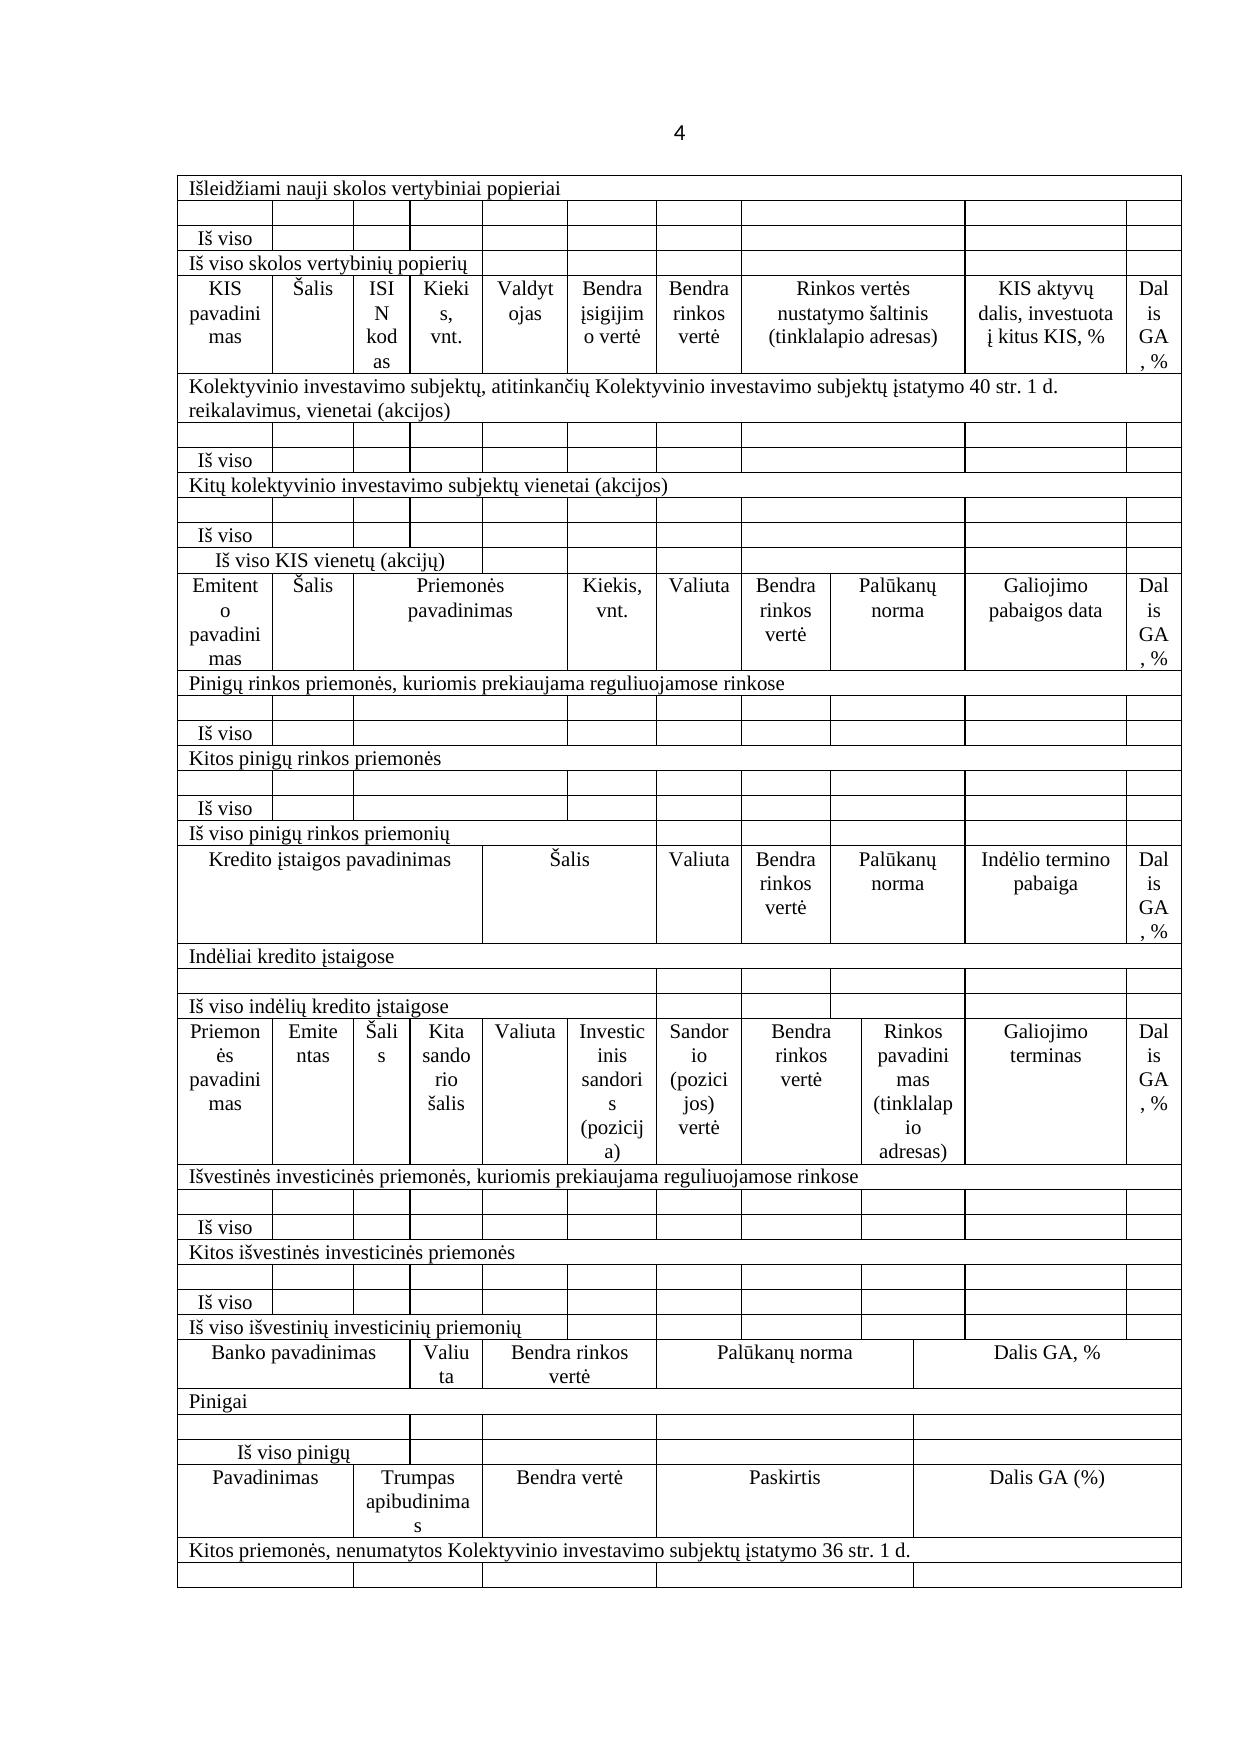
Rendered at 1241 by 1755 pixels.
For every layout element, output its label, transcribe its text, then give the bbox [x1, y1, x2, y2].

table_cell Bendra rinkos vertė [657, 276, 741, 373]
table_cell [411, 448, 482, 472]
table_cell Banko pavadinimas [178, 1340, 409, 1388]
table_cell [354, 771, 567, 795]
table_cell Valiuta [657, 846, 741, 943]
table_cell [273, 1215, 353, 1239]
table_cell [657, 251, 741, 275]
table_cell [966, 201, 1126, 225]
table_cell [178, 696, 272, 720]
table_cell [657, 1290, 741, 1314]
table_cell Bendra rinkos vertė [742, 1019, 861, 1163]
table_cell [411, 1265, 482, 1289]
table_cell [742, 1190, 861, 1214]
table_cell [568, 1215, 656, 1239]
table_cell [273, 721, 353, 745]
table_cell KIS aktyvų dalis, investuota į kitus KIS, % [966, 276, 1126, 373]
table_cell Trumpas apibudinimas [354, 1465, 482, 1537]
table_cell Emitentas [273, 1019, 353, 1163]
table_cell Priemonės pavadinimas [178, 1019, 272, 1163]
table_cell Kita sandorio šalis [411, 1019, 482, 1163]
table_cell [966, 696, 1126, 720]
table_cell [568, 1315, 656, 1339]
table_cell [862, 1190, 964, 1214]
table_cell [1127, 201, 1181, 225]
table_cell Priemonės pavadinimas [354, 574, 567, 670]
table_cell Bendra rinkos vertė [742, 574, 830, 670]
table_cell Kolektyvinio investavimo subjektų, atitinkančių Kolektyvinio investavimo subjektų įstatymo 40 str. 1 d. reikalavimus, vienetai (akcijos) [178, 374, 1181, 422]
table_cell [831, 994, 964, 1018]
table_cell Kitos pinigų rinkos priemonės [178, 746, 1181, 770]
table_cell [273, 226, 353, 250]
table_cell Paskirtis [657, 1465, 913, 1537]
table_cell [354, 498, 409, 522]
table_cell Sandorio (pozicijos) vertė [657, 1019, 741, 1163]
table_cell [657, 1563, 913, 1587]
table_cell [273, 1265, 353, 1289]
table_cell Iš viso [178, 1290, 272, 1314]
table_cell [354, 423, 409, 447]
table_cell Emitento pavadinimas [178, 574, 272, 670]
table_cell Iš viso KIS vienetų (akcijų) [178, 548, 482, 572]
table_cell Iš viso [178, 721, 272, 745]
table_cell [966, 796, 1126, 820]
table_cell Šalis [273, 574, 353, 670]
table_cell [831, 821, 964, 845]
table_cell [1127, 796, 1181, 820]
table_cell Šalis [354, 1019, 409, 1163]
table_cell [831, 969, 964, 993]
table_cell [1127, 821, 1181, 845]
table_cell [1127, 969, 1181, 993]
table_cell [178, 423, 272, 447]
table_cell [354, 721, 567, 745]
table_cell [568, 201, 656, 225]
table_cell [657, 994, 741, 1018]
table_cell [354, 1563, 482, 1587]
table_cell Iš viso indėlių kredito įstaigose [178, 994, 656, 1018]
table_cell Iš viso [178, 226, 272, 250]
table_cell [657, 226, 741, 250]
table_cell [411, 498, 482, 522]
table_cell [862, 1290, 964, 1314]
table_cell [1127, 423, 1181, 447]
table_cell [1127, 448, 1181, 472]
table_cell [742, 771, 830, 795]
table_cell Iš viso pinigų rinkos priemonių [178, 821, 656, 845]
table_cell [1127, 498, 1181, 522]
table_cell [657, 721, 741, 745]
table_cell [483, 251, 567, 275]
table_cell [1127, 548, 1181, 572]
table_cell Dalis GA, % [1127, 1019, 1181, 1163]
table_cell [1127, 251, 1181, 275]
table_cell Bendra vertė [483, 1465, 656, 1537]
table_cell [354, 201, 409, 225]
table_cell [1127, 523, 1181, 547]
table_cell [483, 226, 567, 250]
table_cell [178, 1190, 272, 1214]
table_cell [862, 1315, 964, 1339]
table_cell Kitos priemonės, nenumatytos Kolektyvinio investavimo subjektų įstatymo 36 str. 1 d. [178, 1538, 1181, 1562]
table_cell [742, 498, 964, 522]
table_cell [966, 498, 1126, 522]
table_cell [966, 969, 1126, 993]
table_cell [657, 1265, 741, 1289]
table_cell [178, 1265, 272, 1289]
table_cell Dalis GA (%) [914, 1465, 1181, 1537]
table_cell Rinkos pavadinimas (tinklalapio adresas) [862, 1019, 964, 1163]
table_cell Dalis GA, % [1127, 846, 1181, 943]
table_cell [411, 523, 482, 547]
table_cell [1127, 1315, 1181, 1339]
table_cell [1127, 226, 1181, 250]
table_cell [657, 796, 741, 820]
table_cell [568, 721, 656, 745]
table_cell [568, 251, 656, 275]
table_cell [483, 1290, 567, 1314]
table_cell Dalis GA, % [914, 1340, 1181, 1388]
table_cell Galiojimo terminas [966, 1019, 1126, 1163]
table_cell Iš viso skolos vertybinių popierių [178, 251, 482, 275]
table_cell [568, 523, 656, 547]
table_cell Indėliai kredito įstaigose [178, 944, 1181, 968]
table_cell Bendra įsigijimo vertė [568, 276, 656, 373]
table_cell [483, 548, 567, 572]
table_cell Dalis GA, % [1127, 276, 1181, 373]
table_cell [966, 994, 1126, 1018]
table_cell [483, 1265, 567, 1289]
table_cell [568, 696, 656, 720]
table_cell [411, 423, 482, 447]
table_cell Valiuta [411, 1340, 482, 1388]
table_cell [568, 448, 656, 472]
table_cell [568, 796, 656, 820]
table_cell [742, 969, 830, 993]
table_cell [273, 696, 353, 720]
table_cell Iš viso [178, 796, 272, 820]
table_cell [966, 523, 1126, 547]
table_cell [831, 696, 964, 720]
table_cell [657, 201, 741, 225]
table_cell [483, 498, 567, 522]
table_cell [914, 1415, 1181, 1438]
table_cell [273, 1290, 353, 1314]
table_cell [354, 796, 567, 820]
table_cell [657, 821, 741, 845]
table_cell Iš viso pinigų [178, 1440, 409, 1464]
table_cell [742, 796, 830, 820]
table_cell [742, 523, 964, 547]
table_cell [657, 548, 741, 572]
table_cell [178, 1563, 353, 1587]
table_cell [1127, 1215, 1181, 1239]
table_cell [178, 1415, 409, 1438]
table_cell [354, 1265, 409, 1289]
table_cell Kiekis, vnt. [568, 574, 656, 670]
table_cell [178, 969, 656, 993]
table_cell [742, 821, 830, 845]
table_cell [178, 201, 272, 225]
table_cell [178, 771, 272, 795]
table_cell Iš viso išvestinių investicinių priemonių [178, 1315, 567, 1339]
table_cell [831, 771, 964, 795]
table_cell Galiojimo pabaigos data [966, 574, 1126, 670]
table_cell Pinigų rinkos priemonės, kuriomis prekiaujama reguliuojamose rinkose [178, 671, 1181, 695]
table_cell [742, 448, 964, 472]
table_cell [483, 423, 567, 447]
table_cell Išvestinės investicinės priemonės, kuriomis prekiaujama reguliuojamose rinkose [178, 1165, 1181, 1188]
table_cell Bendra rinkos vertė [483, 1340, 656, 1388]
table_cell [657, 696, 741, 720]
table_cell [354, 1290, 409, 1314]
table_cell Kitos išvestinės investicinės priemonės [178, 1240, 1181, 1264]
table_cell [1127, 994, 1181, 1018]
table_cell [862, 1215, 964, 1239]
table_cell [742, 696, 830, 720]
table_cell [273, 448, 353, 472]
table_cell [966, 771, 1126, 795]
table_cell [411, 1190, 482, 1214]
table_cell Šalis [273, 276, 353, 373]
table_cell [966, 423, 1126, 447]
table_cell [657, 1415, 913, 1438]
table_cell Pavadinimas [178, 1465, 353, 1537]
table_cell [966, 448, 1126, 472]
table_cell [273, 523, 353, 547]
table_cell [1127, 721, 1181, 745]
table_cell [273, 1190, 353, 1214]
table_cell [742, 1265, 861, 1289]
table_cell Išleidžiami nauji skolos vertybiniai popieriai [178, 176, 1181, 200]
table_cell [742, 1315, 861, 1339]
table_cell Indėlio termino pabaiga [966, 846, 1126, 943]
table_cell [657, 1440, 913, 1464]
table_cell [657, 498, 741, 522]
table_cell [742, 548, 964, 572]
table_cell [568, 226, 656, 250]
table_cell [966, 1265, 1126, 1289]
table_cell [657, 448, 741, 472]
table_cell Palūkanų norma [831, 846, 964, 943]
table_cell Iš viso [178, 448, 272, 472]
table_cell [657, 1215, 741, 1239]
table_cell [966, 1315, 1126, 1339]
table_cell Palūkanų norma [657, 1340, 913, 1388]
table_cell [411, 1415, 482, 1438]
table_cell [483, 1190, 567, 1214]
table_cell [411, 1440, 482, 1464]
table_cell [568, 1290, 656, 1314]
table_cell [1127, 1190, 1181, 1214]
table_cell Investicinis sandoris (pozicija) [568, 1019, 656, 1163]
table_cell [273, 423, 353, 447]
table_cell [483, 1563, 656, 1587]
table_cell [568, 423, 656, 447]
table_cell [483, 1215, 567, 1239]
table_cell [273, 796, 353, 820]
table_cell [1127, 1265, 1181, 1289]
table_cell [831, 721, 964, 745]
table_cell [914, 1440, 1181, 1464]
table_cell Palūkanų norma [831, 574, 964, 670]
table_cell [966, 1290, 1126, 1314]
table_cell [273, 498, 353, 522]
table_cell [483, 448, 567, 472]
table_cell Iš viso [178, 523, 272, 547]
table_cell [742, 423, 964, 447]
table_cell Valiuta [483, 1019, 567, 1163]
table_cell [742, 1290, 861, 1314]
table_cell Valdytojas [483, 276, 567, 373]
table_cell Bendra rinkos vertė [742, 846, 830, 943]
table_cell [354, 1215, 409, 1239]
table_cell Šalis [483, 846, 656, 943]
table_cell [354, 448, 409, 472]
table_cell Kredito įstaigos pavadinimas [178, 846, 482, 943]
table_cell [354, 1190, 409, 1214]
table_cell [966, 1190, 1126, 1214]
table_cell [966, 226, 1126, 250]
table_cell [354, 226, 409, 250]
table_cell [1127, 771, 1181, 795]
table_cell [862, 1265, 964, 1289]
table_cell [966, 1215, 1126, 1239]
table_cell Rinkos vertės nustatymo šaltinis (tinklalapio adresas) [742, 276, 964, 373]
table_cell [742, 994, 830, 1018]
table_cell [1127, 696, 1181, 720]
table_cell [568, 548, 656, 572]
table_cell Kitų kolektyvinio investavimo subjektų vienetai (akcijos) [178, 473, 1181, 497]
table_cell [483, 1440, 656, 1464]
table_cell [354, 696, 567, 720]
table_cell [966, 721, 1126, 745]
table_cell KIS pavadinimas [178, 276, 272, 373]
table_cell [914, 1563, 1181, 1587]
table_cell [411, 201, 482, 225]
table_cell Pinigai [178, 1389, 1181, 1413]
table_cell [657, 1190, 741, 1214]
table_cell [831, 796, 964, 820]
table_cell [568, 1190, 656, 1214]
table_cell [742, 721, 830, 745]
table_cell [411, 1215, 482, 1239]
table_cell [568, 498, 656, 522]
table_cell ISIN kodas [354, 276, 409, 373]
table_cell [273, 771, 353, 795]
table_cell [742, 201, 964, 225]
table_cell [178, 498, 272, 522]
table_cell [657, 969, 741, 993]
table_cell [742, 1215, 861, 1239]
table_cell Kiekis, vnt. [411, 276, 482, 373]
table_cell [966, 251, 1126, 275]
table_cell [966, 548, 1126, 572]
table_cell [657, 423, 741, 447]
table_cell Iš viso [178, 1215, 272, 1239]
table_cell [657, 1315, 741, 1339]
table_cell [483, 523, 567, 547]
table_cell [483, 201, 567, 225]
table_cell [411, 226, 482, 250]
table_cell [354, 523, 409, 547]
table_cell [1127, 1290, 1181, 1314]
table_cell [657, 523, 741, 547]
table_cell Dalis GA, % [1127, 574, 1181, 670]
table_cell [568, 1265, 656, 1289]
table_cell [411, 1290, 482, 1314]
table_cell [657, 771, 741, 795]
table_cell [273, 201, 353, 225]
table_cell [742, 251, 964, 275]
table_cell Valiuta [657, 574, 741, 670]
table_cell [966, 821, 1126, 845]
table_cell [483, 1415, 656, 1438]
table_cell [742, 226, 964, 250]
table_cell [568, 771, 656, 795]
